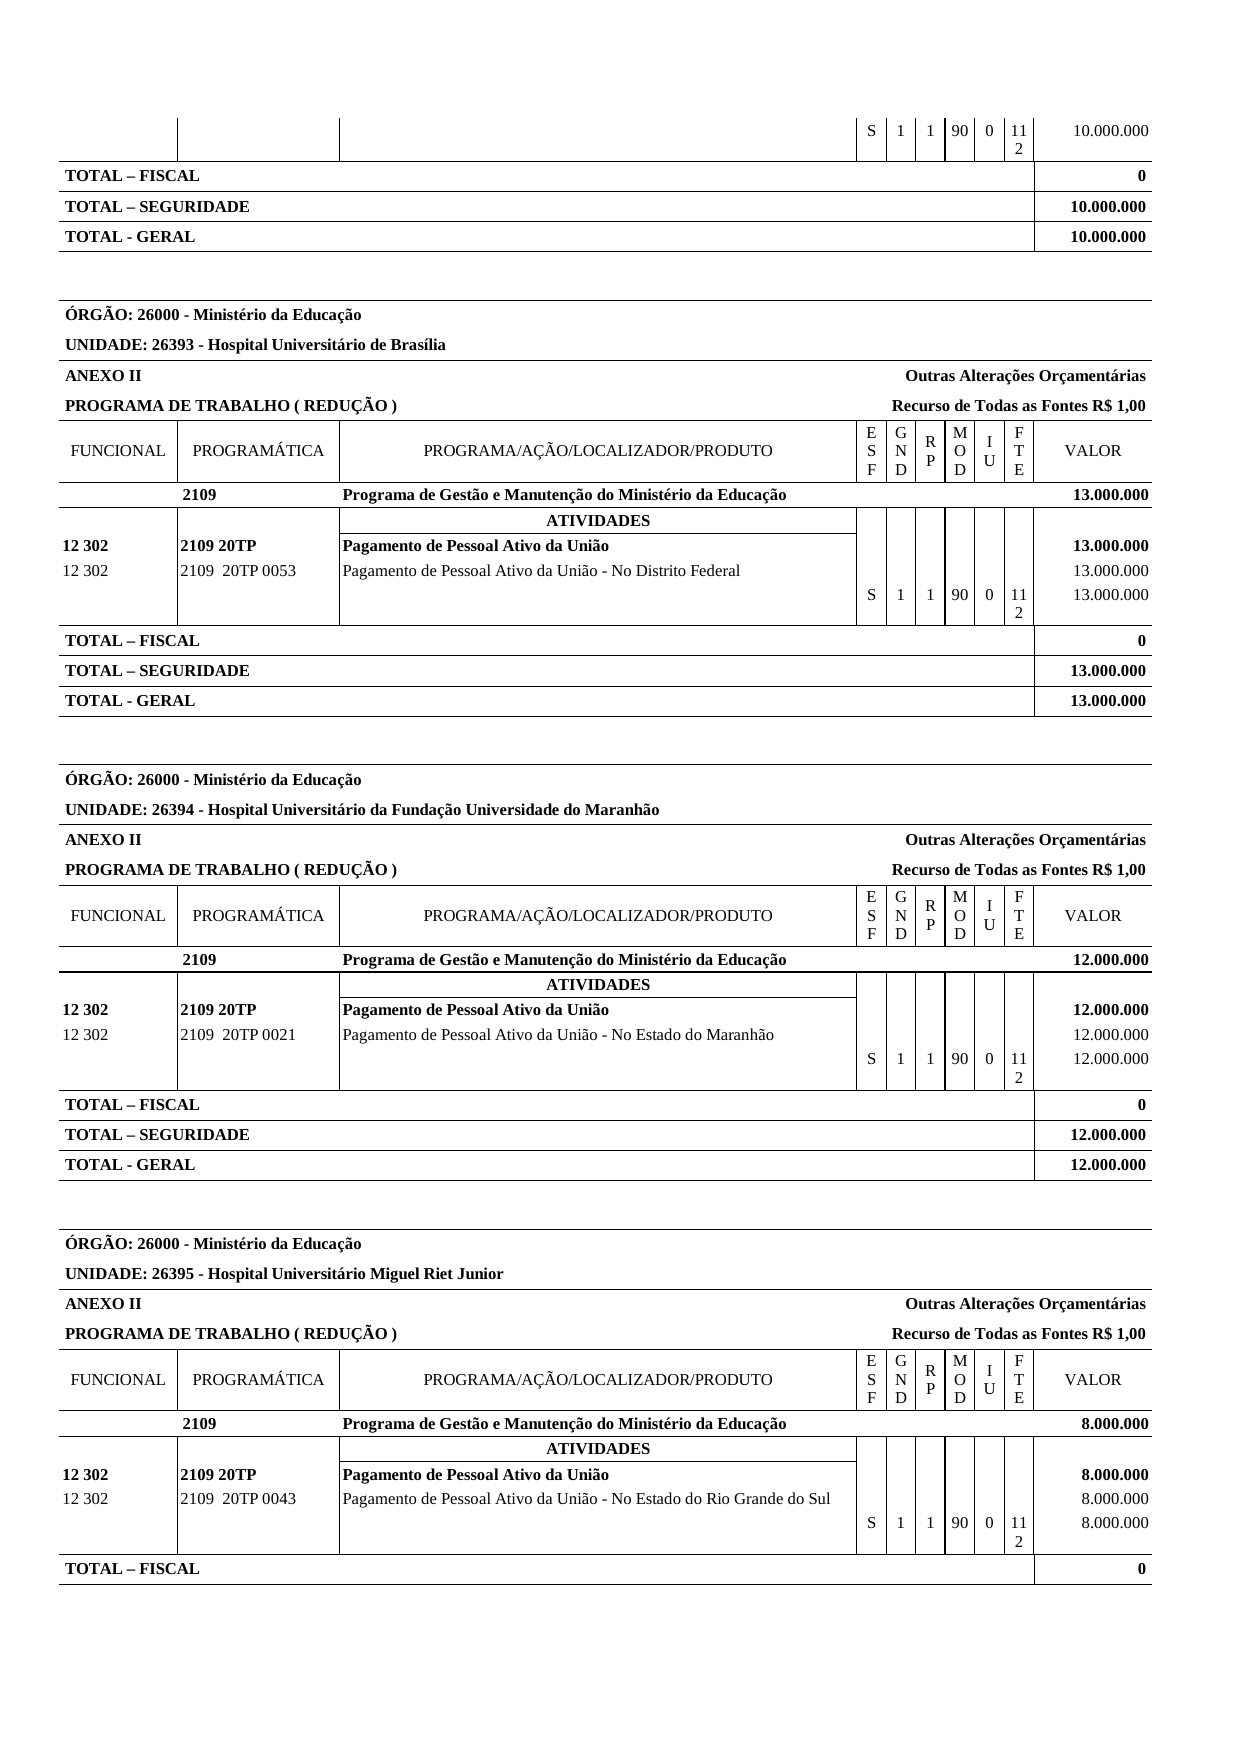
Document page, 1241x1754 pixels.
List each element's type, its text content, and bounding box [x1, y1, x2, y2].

table_cell [1034, 252, 1152, 300]
table_cell Programa de Gestão e Manutenção do Ministério da Educação [340, 1411, 1034, 1436]
table_cell [975, 997, 1004, 1022]
table_cell [178, 1437, 339, 1461]
table_cell R P [916, 1350, 944, 1410]
table_cell [946, 1437, 974, 1461]
table_cell VALOR [1034, 421, 1152, 482]
table_cell 13.000.000 [1035, 687, 1152, 716]
table_cell Recurso de Todas as Fontes R$ 1,00 [856, 1319, 1152, 1349]
table_cell 12.000.000 [1034, 947, 1152, 971]
table_cell [975, 973, 1004, 997]
table_cell 0 [1035, 162, 1152, 191]
table_cell 13.000.000 [1034, 583, 1152, 625]
table_cell 13.000.000 [1034, 558, 1152, 582]
table_cell 8.000.000 [1034, 1411, 1152, 1436]
table_cell 90 [946, 118, 974, 161]
table_cell [59, 508, 177, 533]
table_cell [946, 1461, 974, 1487]
table_cell Pagamento de Pessoal Ativo da União [340, 1462, 856, 1487]
table_cell TOTAL – FISCAL [59, 162, 1034, 191]
table_cell S [857, 583, 886, 625]
table_cell 8.000.000 [1034, 1511, 1152, 1554]
table_cell I U [975, 1350, 1004, 1410]
table_cell [887, 1022, 915, 1047]
table_cell [916, 558, 944, 582]
table_cell [178, 1511, 339, 1554]
table_cell [946, 997, 974, 1022]
table_cell PROGRAMA DE TRABALHO ( REDUÇÃO ) [59, 1319, 856, 1349]
table_cell 1 [916, 118, 944, 161]
table_cell [340, 1047, 856, 1089]
table_cell [916, 508, 944, 533]
table_cell [857, 1437, 886, 1461]
table_cell 12 302 [59, 997, 177, 1022]
table_cell TOTAL – SEGURIDADE [59, 656, 1034, 686]
table_cell S [857, 1511, 886, 1554]
table_cell [856, 794, 1152, 824]
table_cell [916, 1437, 944, 1461]
table_cell 12.000.000 [1034, 1047, 1152, 1089]
table_cell 1 [916, 583, 944, 625]
table_cell [856, 1259, 1152, 1289]
table_cell 8.000.000 [1034, 1487, 1152, 1511]
table_cell 13.000.000 [1034, 483, 1152, 507]
table_cell TOTAL – FISCAL [59, 1555, 1034, 1584]
table_cell [916, 1487, 944, 1511]
table_cell 0 [975, 118, 1004, 161]
table_cell 10.000.000 [1035, 192, 1152, 221]
table_cell 0 [1035, 626, 1152, 655]
table_cell [946, 1022, 974, 1047]
table_cell 12.000.000 [1035, 1151, 1152, 1180]
table_cell 112 [1005, 1511, 1033, 1554]
table_cell 1 [916, 1047, 944, 1089]
table_cell 0 [975, 1511, 1004, 1554]
table_cell R P [916, 421, 944, 482]
table_cell PROGRAMÁTICA [178, 421, 339, 482]
table_cell 90 [946, 583, 974, 625]
table_cell [887, 973, 915, 997]
table_cell [340, 1511, 856, 1554]
table_cell PROGRAMÁTICA [178, 1350, 339, 1410]
table_cell S [857, 1047, 886, 1089]
table_cell [975, 533, 1004, 558]
table_cell [1034, 508, 1152, 533]
table_cell ÓRGÃO: 26000 - Ministério da Educação [59, 1230, 1152, 1259]
table_cell [857, 1487, 886, 1511]
table_cell 112 [1005, 1047, 1033, 1089]
table_cell [887, 997, 915, 1022]
table_cell ANEXO II [59, 825, 856, 854]
table_cell I U [975, 886, 1004, 946]
table_cell [916, 1461, 944, 1487]
table_cell [1034, 1181, 1152, 1228]
table_cell [975, 1487, 1004, 1511]
table_cell [1005, 973, 1033, 997]
table_cell G N D [887, 886, 915, 946]
table_cell [1005, 1022, 1033, 1047]
table_cell Outras Alterações Orçamentárias [856, 361, 1152, 390]
table_cell PROGRAMA/AÇÃO/LOCALIZADOR/PRODUTO [340, 1350, 856, 1410]
table_cell PROGRAMA DE TRABALHO ( REDUÇÃO ) [59, 855, 856, 884]
table_cell 2109 20TP [178, 533, 339, 558]
table_cell S [857, 118, 886, 161]
table_cell G N D [887, 421, 915, 482]
table_cell [975, 1461, 1004, 1487]
table_cell [1005, 558, 1033, 582]
table_cell [916, 1022, 944, 1047]
table_cell [1034, 973, 1152, 997]
table_cell [975, 558, 1004, 582]
table_cell PROGRAMA DE TRABALHO ( REDUÇÃO ) [59, 390, 856, 420]
table_cell VALOR [1034, 1350, 1152, 1410]
table_cell 12.000.000 [1034, 1022, 1152, 1047]
table_cell 2109 [59, 483, 339, 507]
table_cell TOTAL – SEGURIDADE [59, 1121, 1034, 1150]
table_cell E S F [857, 421, 886, 482]
table_cell 12.000.000 [1034, 997, 1152, 1022]
table_cell FUNCIONAL [59, 421, 177, 482]
table_cell Pagamento de Pessoal Ativo da União - No Distrito Federal [340, 558, 856, 582]
table_cell TOTAL – FISCAL [59, 626, 1034, 655]
table_cell F T E [1005, 886, 1033, 946]
table_cell [857, 508, 886, 533]
table_cell [857, 1461, 886, 1487]
table_cell ANEXO II [59, 361, 856, 390]
table_cell [856, 330, 1152, 360]
table_cell ANEXO II [59, 1290, 856, 1319]
table_cell 112 [1005, 583, 1033, 625]
table_cell 2109 20TP [178, 997, 339, 1022]
table_cell [1005, 1487, 1033, 1511]
table_cell [1005, 533, 1033, 558]
table_cell Atividades [340, 973, 856, 997]
table_cell [178, 118, 339, 161]
table_cell [1005, 1461, 1033, 1487]
table_cell G N D [887, 1350, 915, 1410]
table_cell Pagamento de Pessoal Ativo da União - No Estado do Maranhão [340, 1022, 856, 1047]
table_cell [946, 558, 974, 582]
table_cell [946, 973, 974, 997]
table_cell E S F [857, 886, 886, 946]
table_cell UNIDADE: 26394 - Hospital Universitário da Fundação Universidade do Maranhão [59, 794, 856, 824]
table_cell 1 [887, 583, 915, 625]
table_cell [59, 1047, 177, 1089]
table_cell [857, 533, 886, 558]
table_cell [178, 583, 339, 625]
table_cell Atividades [340, 508, 856, 533]
table_cell [340, 118, 856, 161]
table_cell [1034, 717, 1152, 764]
table_cell [857, 997, 886, 1022]
table_cell [59, 1181, 1034, 1228]
table_cell [887, 1487, 915, 1511]
table_cell F T E [1005, 421, 1033, 482]
table_cell 0 [1035, 1091, 1152, 1120]
table_cell [340, 583, 856, 625]
table_cell PROGRAMA/AÇÃO/LOCALIZADOR/PRODUTO [340, 886, 856, 946]
table_cell [59, 252, 1034, 300]
table_cell [1005, 997, 1033, 1022]
table_cell Outras Alterações Orçamentárias [856, 825, 1152, 854]
table_cell [178, 1047, 339, 1089]
table_cell Programa de Gestão e Manutenção do Ministério da Educação [340, 947, 1034, 971]
table_cell 0 [1035, 1555, 1152, 1584]
table_cell TOTAL - GERAL [59, 1151, 1034, 1180]
table_cell TOTAL - GERAL [59, 687, 1034, 716]
table_cell [887, 508, 915, 533]
table_cell [59, 973, 177, 997]
table_cell TOTAL – FISCAL [59, 1091, 1034, 1120]
table_cell [887, 1461, 915, 1487]
table_cell UNIDADE: 26395 - Hospital Universitário Miguel Riet Junior [59, 1259, 856, 1289]
table_cell [946, 1487, 974, 1511]
table_cell 10.000.000 [1034, 118, 1152, 161]
table_cell 1 [887, 1511, 915, 1554]
table_cell FUNCIONAL [59, 1350, 177, 1410]
table_cell [59, 583, 177, 625]
table_cell [975, 1437, 1004, 1461]
table_cell [857, 973, 886, 997]
table_cell 8.000.000 [1034, 1461, 1152, 1487]
table_cell Pagamento de Pessoal Ativo da União [340, 998, 856, 1022]
table_cell F T E [1005, 1350, 1033, 1410]
table_cell [59, 1511, 177, 1554]
table_cell 0 [975, 583, 1004, 625]
table_cell UNIDADE: 26393 - Hospital Universitário de Brasília [59, 330, 856, 360]
table_cell PROGRAMA/AÇÃO/LOCALIZADOR/PRODUTO [340, 421, 856, 482]
table_cell [178, 973, 339, 997]
table_cell M O D [946, 886, 974, 946]
table_cell 112 [1005, 118, 1033, 161]
table_cell ÓRGÃO: 26000 - Ministério da Educação [59, 765, 1152, 794]
table_cell [1005, 1437, 1033, 1461]
table_cell TOTAL – SEGURIDADE [59, 192, 1034, 221]
table_cell I U [975, 421, 1004, 482]
table_cell [1005, 508, 1033, 533]
table_cell VALOR [1034, 886, 1152, 946]
table_cell M O D [946, 1350, 974, 1410]
table_cell PROGRAMÁTICA [178, 886, 339, 946]
table_cell [975, 1022, 1004, 1047]
table_cell 1 [887, 118, 915, 161]
table_cell [887, 558, 915, 582]
table_cell Recurso de Todas as Fontes R$ 1,00 [856, 855, 1152, 884]
table_cell [975, 508, 1004, 533]
table_cell Pagamento de Pessoal Ativo da União [340, 534, 856, 558]
table_cell Outras Alterações Orçamentárias [856, 1290, 1152, 1319]
table_cell [857, 1022, 886, 1047]
table_cell 90 [946, 1511, 974, 1554]
table_cell 12 302 [59, 533, 177, 558]
table_cell Programa de Gestão e Manutenção do Ministério da Educação [340, 483, 1034, 507]
table_cell [59, 1437, 177, 1461]
table_cell R P [916, 886, 944, 946]
table_cell 1 [916, 1511, 944, 1554]
table_cell 10.000.000 [1035, 222, 1152, 251]
table_cell [1034, 1437, 1152, 1461]
table_cell Atividades [340, 1437, 856, 1461]
table_cell 2109 20TP 0043 [178, 1487, 339, 1511]
table_cell Recurso de Todas as Fontes R$ 1,00 [856, 390, 1152, 420]
table_cell 13.000.000 [1034, 533, 1152, 558]
table_cell 1 [887, 1047, 915, 1089]
table_cell 12.000.000 [1035, 1121, 1152, 1150]
table_cell [887, 1437, 915, 1461]
table_cell TOTAL - GERAL [59, 222, 1034, 251]
table_cell FUNCIONAL [59, 886, 177, 946]
table_cell ÓRGÃO: 26000 - Ministério da Educação [59, 301, 1152, 330]
table_cell [916, 997, 944, 1022]
table_cell [916, 533, 944, 558]
table_cell 12 302 [59, 558, 177, 582]
table_cell Pagamento de Pessoal Ativo da União - No Estado do Rio Grande do Sul [340, 1487, 856, 1511]
table_cell [857, 558, 886, 582]
table_cell 12 302 [59, 1022, 177, 1047]
table_cell 2109 20TP 0053 [178, 558, 339, 582]
table_cell [946, 533, 974, 558]
table_cell 12 302 [59, 1461, 177, 1487]
table_cell [946, 508, 974, 533]
table_cell [916, 973, 944, 997]
table_cell [887, 533, 915, 558]
table_cell 2109 [59, 947, 339, 971]
table_cell E S F [857, 1350, 886, 1410]
table_cell 12 302 [59, 1487, 177, 1511]
table_cell 2109 20TP 0021 [178, 1022, 339, 1047]
table_cell M O D [946, 421, 974, 482]
table_cell [59, 717, 1034, 764]
table_cell [59, 118, 177, 161]
table_cell 90 [946, 1047, 974, 1089]
table_cell 13.000.000 [1035, 656, 1152, 686]
table_cell 2109 [59, 1411, 339, 1436]
table_cell 0 [975, 1047, 1004, 1089]
table_cell 2109 20TP [178, 1461, 339, 1487]
table_cell [178, 508, 339, 533]
